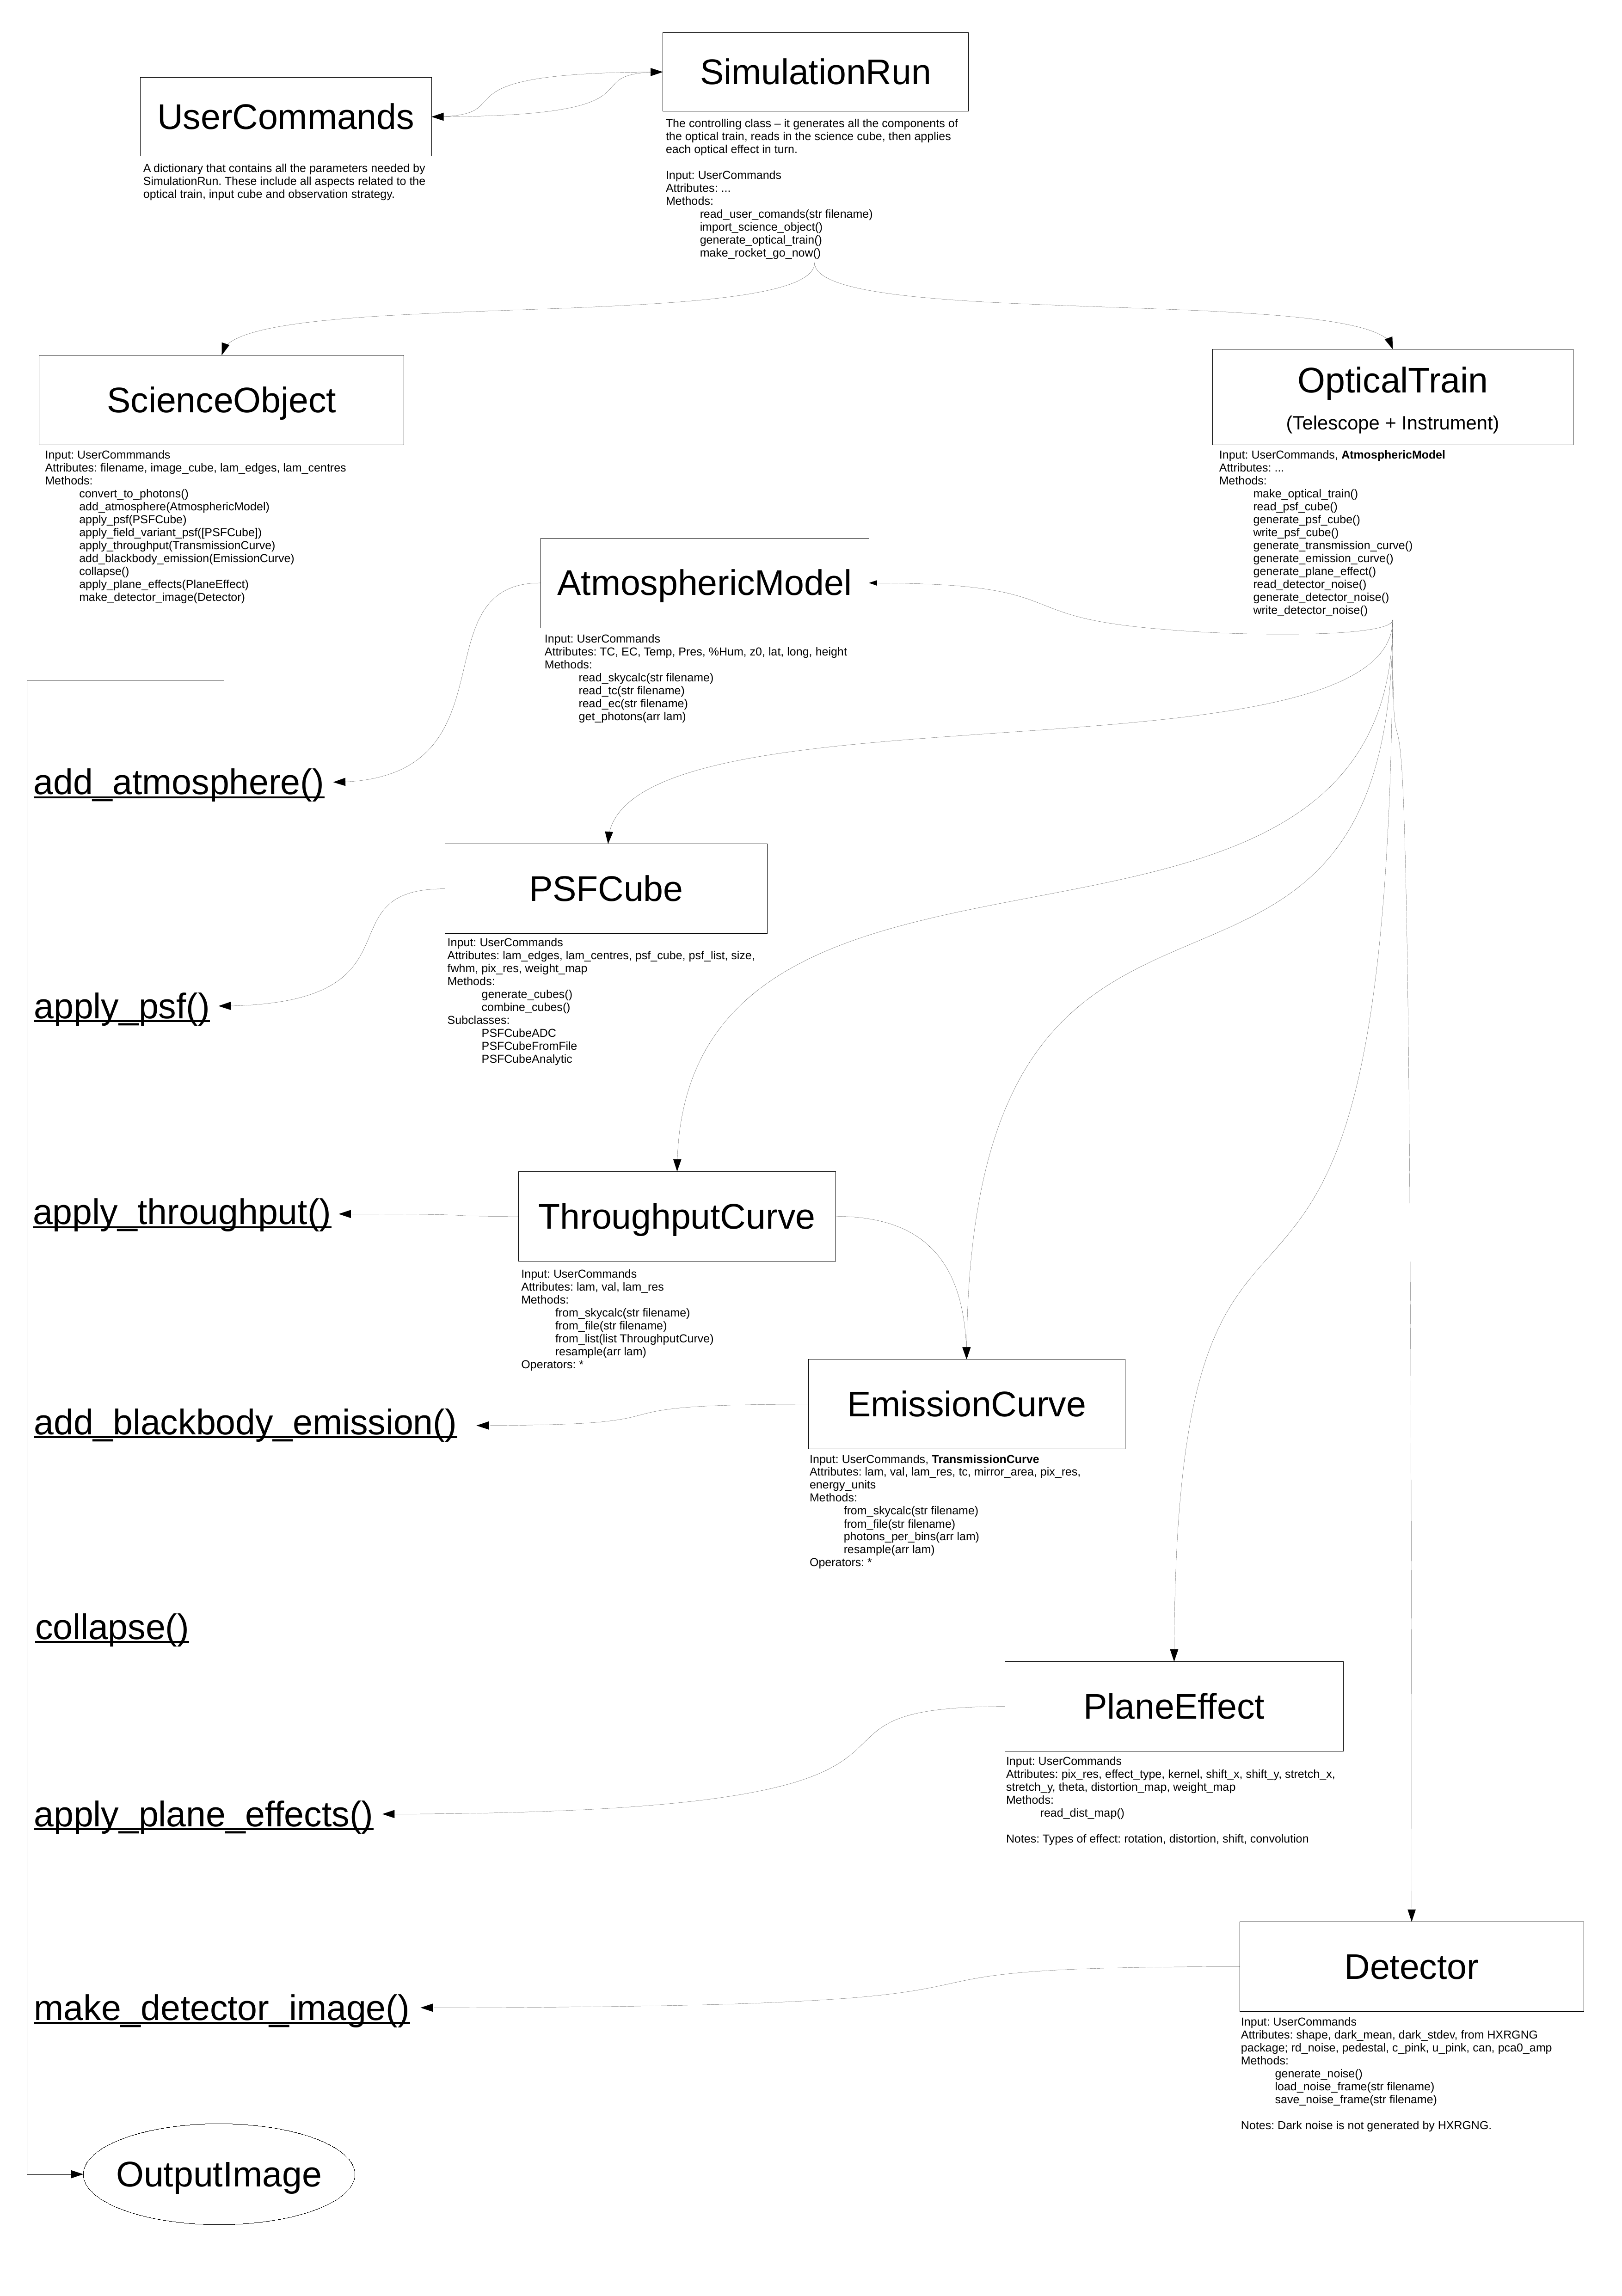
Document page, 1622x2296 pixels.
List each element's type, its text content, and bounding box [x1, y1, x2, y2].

text_box The controlling class – it generates all the components of the optical train, reads in the science cube, then applies each optical effect in turn. Input: UserCommands Attributes: ... Methods: read_user_comands(str filename) import_science_object() generate_optical_train() make_rocket_go_now() [659, 113, 971, 263]
text_box Input: UserCommands, AtmosphericModel Attributes: ... Methods: make_optical_train() read_psf_cube() generate_psf_cube() write_psf_cube() generate_transmission_curve() generate_emission_curve() generate_plane_effect() read_detector_noise() generate_detector_noise() write_detector_noise() [1212, 445, 1573, 620]
text_box PSFCube [445, 844, 768, 932]
text_box OutputImage [83, 2124, 355, 2225]
text_box PlaneEffect [1005, 1661, 1344, 1751]
text_box Input: UserCommands Attributes: pix_res, effect_type, kernel, shift_x, shift_y, stretch_x, stretch_y, theta, distortion_map, weight_map Methods: read_dist_map() Notes: Types of effect: rotation, distortion, shift, convolution [999, 1751, 1355, 1862]
text_box collapse() [28, 1604, 312, 1665]
text_box Detector [1240, 1922, 1584, 2012]
text_box Input: UserCommands Attributes: lam_edges, lam_centres, psf_cube, psf_list, size, fwhm, pix_res, weight_map Methods: generate_cubes() combine_cubes() Subclasses: PSFCubeADC PSFCubeFromFile PSFCubeAnalytic [441, 932, 776, 1069]
text_box apply_throughput() [27, 1188, 339, 1240]
text_box Input: UserCommmands Attributes: filename, image_cube, lam_edges, lam_centres Methods: convert_to_photons() add_atmosphere(AtmosphericModel) apply_psf(PSFCube) apply_field_variant_psf([PSFCube]) apply_throughput(TransmissionCurve) add_blackbody_emission(EmissionCurve) collapse() apply_plane_effects(PlaneEffect) make_detector_image(Detector) [38, 445, 410, 607]
text_box OpticalTrain (Telescope + Instrument) [1212, 349, 1573, 445]
text_box AtmosphericModel [541, 538, 869, 628]
text_box ScienceObject [39, 355, 404, 445]
text_box Input: UserCommands Attributes: lam, val, lam_res Methods: from_skycalc(str filename) from_file(str filename) from_list(list ThroughputCurve) resample(arr lam) Operators: * [514, 1264, 841, 1375]
text_box make_detector_image() [27, 1984, 421, 2031]
text_box EmissionCurve [808, 1359, 1125, 1449]
text_box apply_plane_effects() [27, 1791, 382, 1837]
text_box Input: UserCommands Attributes: TC, EC, Temp, Pres, %Hum, z0, lat, long, height Methods: read_skycalc(str filename) read_tc(str filename) read_ec(str filename) get_photons(arr lam) [538, 629, 874, 726]
text_box SimulationRun [663, 32, 969, 111]
text_box Input: UserCommands Attributes: shape, dark_mean, dark_stdev, from HXRGNG package; rd_noise, pedestal, c_pink, u_pink, can, pca0_amp Methods: generate_noise() load_noise_frame(str filename) save_noise_frame(str filename) Notes: Dark noise is not generated by HXRGNG. [1234, 2012, 1590, 2136]
text_box A dictionary that contains all the parameters needed by SimulationRun. These include all aspects related to the optical train, input cube and observation strategy. [136, 158, 454, 204]
text_box Input: UserCommands, TransmissionCurve Attributes: lam, val, lam_res, tc, mirror_area, pix_res, energy_units Methods: from_skycalc(str filename) from_file(str filename) photons_per_bins(arr lam) resample(arr lam) Operators: * [803, 1449, 1130, 1573]
text_box ThroughputCurve [518, 1171, 836, 1261]
text_box add_blackbody_emission() [27, 1399, 477, 1452]
text_box add_atmosphere() [27, 759, 333, 806]
text_box UserCommands [140, 77, 432, 156]
text_box apply_psf() [27, 982, 219, 1029]
